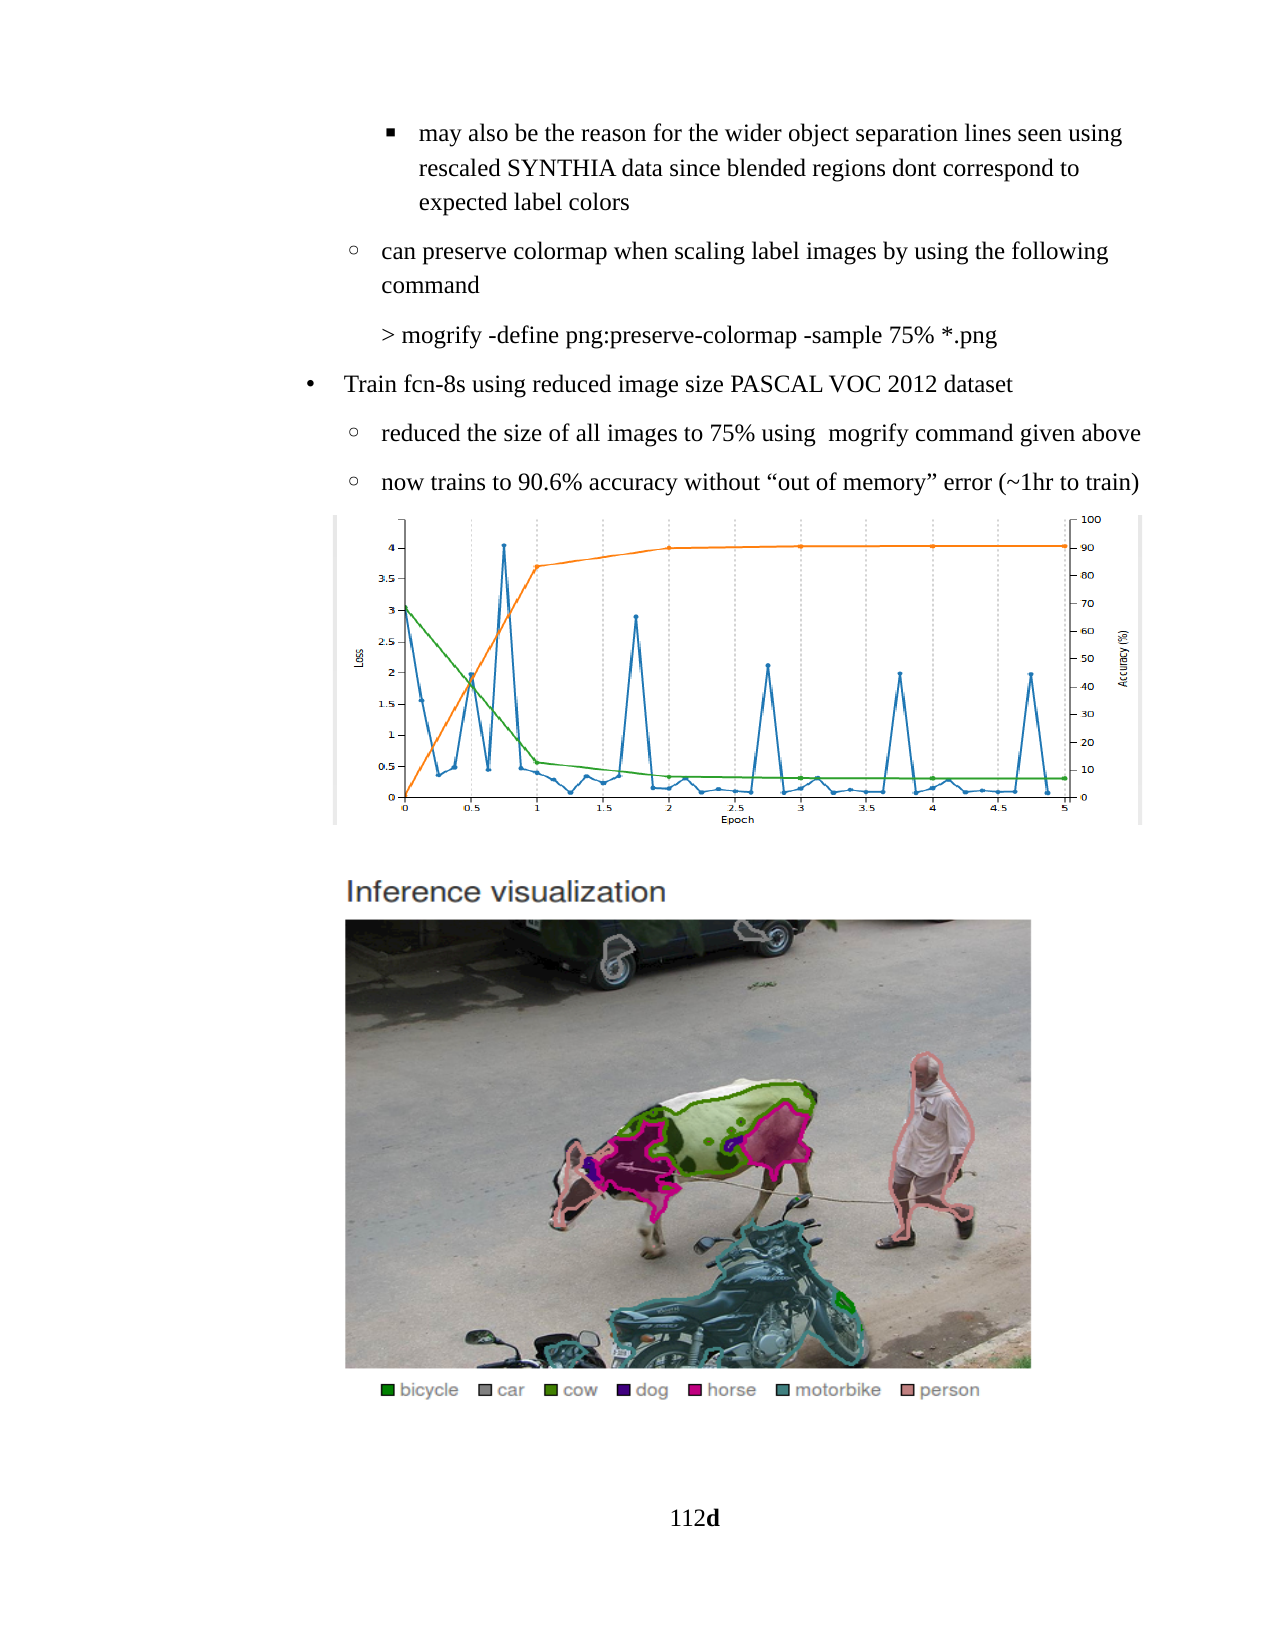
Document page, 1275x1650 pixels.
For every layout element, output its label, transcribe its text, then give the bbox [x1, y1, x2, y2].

list now trains to 90.6% accuracy without “out of memory” error (~1hr to train) [344, 467, 1158, 496]
picture [329, 879, 1060, 1414]
list can preserve colormap when scaling label images by using the following command [344, 236, 1158, 299]
list > mogrify -define png:preserve-colormap -sample 75% *.png [344, 320, 1158, 348]
list Train fcn-8s using reduced image size PASCAL VOC 2012 dataset [306, 369, 1158, 397]
picture [332, 515, 1143, 825]
list may also be the reason for the wider object separation lines seen using rescaled SYNTHIA data since blended regions dont correspond to expected label colors [381, 118, 1158, 216]
list reduced the size of all images to 75% using mogrify command given above [344, 418, 1158, 447]
